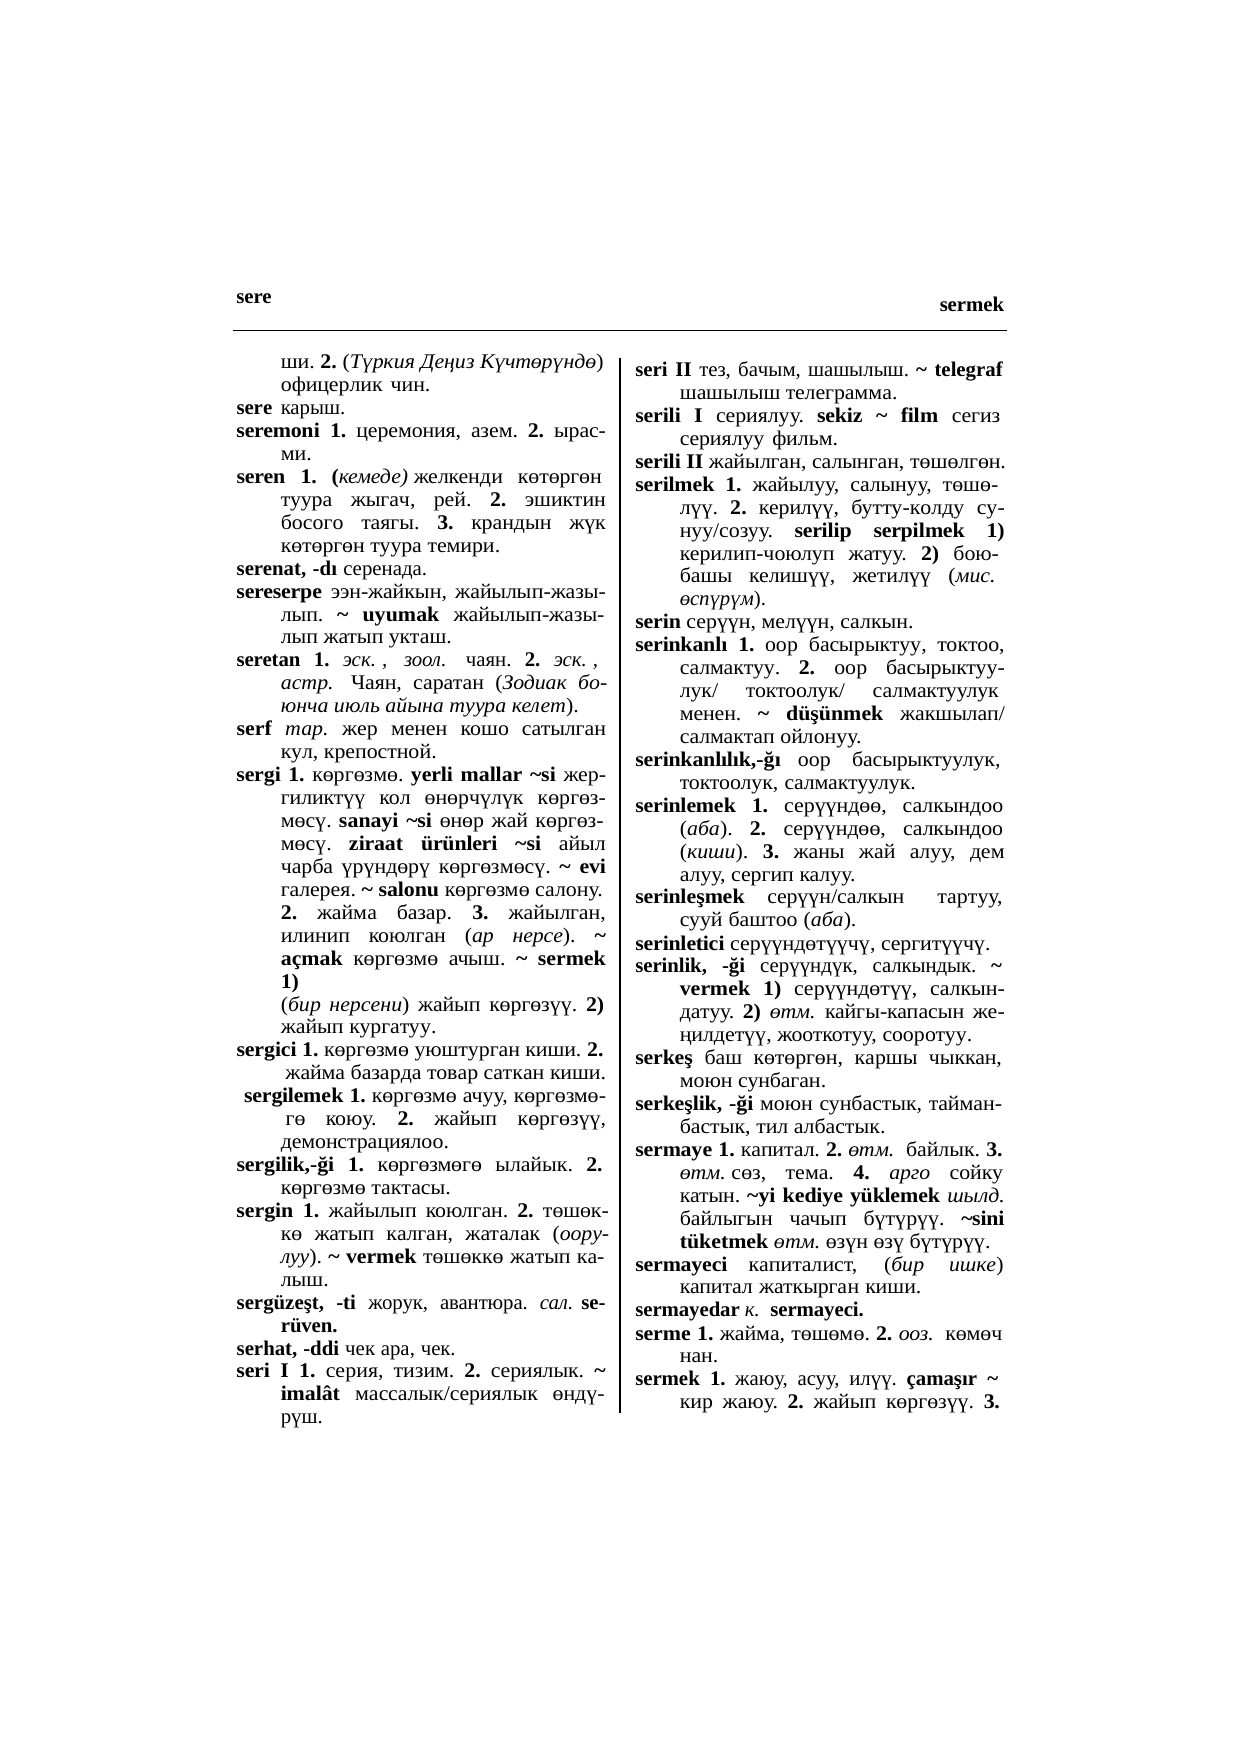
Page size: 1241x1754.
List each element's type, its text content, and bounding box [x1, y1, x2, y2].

text юнча июль айына туура келет). [281, 694, 579, 717]
text seren 1. (кемеде) желкенди көтөргөн [236, 465, 609, 488]
text лыш. [281, 1268, 329, 1291]
text демонстрациялоо. [281, 1130, 451, 1153]
text serinleşmek серүүн/салкын тартуу, [635, 886, 1065, 908]
text өспүрүм). [679, 587, 769, 610]
text sermek 1. жаюу, асуу, илүү. çamaşır ~ [635, 1367, 1065, 1390]
text сериялуу фильм. [679, 427, 839, 450]
text serilmek 1. жайылуу, салынуу, төшө- [635, 473, 1065, 496]
text sergilik,-ği 1. көргөзмөгө ылайык. 2. [236, 1153, 609, 1176]
text seri II тез, бачым, шашылыш. ~ telegraf [635, 357, 1065, 381]
text астр. Чаян, саратан (Зодиак бо- [281, 671, 609, 694]
text көргөзмө тактасы. [281, 1176, 452, 1199]
text sere карыш. [236, 396, 609, 419]
text seri I 1. серия, тизим. 2. сериялык. ~ imalât массалык/сериялык өндү- [236, 1359, 606, 1405]
text serili I сериялуу. sekiz ~ film сегиз [635, 404, 1065, 427]
text serinkanlılık,-ğı оор басырыктуулук, [635, 748, 1065, 771]
text капитал жаткырган киши. [679, 1276, 925, 1298]
text менен. ~ düşünmek жакшылап/ салмактап ойлонуу. [679, 702, 1004, 748]
text vermek 1) серүүндөтүү, салкын- датуу. 2) өтм. кайгы-капасын же- ңилдетүү, жооткотуу, сооротуу. [679, 977, 1005, 1046]
text serenat, -dı серенада. [236, 557, 606, 580]
text seremoni 1. церемония, азем. 2. ырас- ми. [236, 419, 606, 465]
text sergi 1. көргөзмө. yerli mallar ~si жер- гиликтүү кол өнөрчүлүк көргөз- мөсү. sanayi ~si өнөр жай көргөз- [236, 763, 606, 832]
text (бир нерсени) жайып көргөзүү. 2) [281, 993, 606, 1016]
text (киши). 3. жаны жай алуу, дем алуу, сергип калуу. [679, 840, 1005, 886]
text sermayeci капиталист, (бир ишке) [635, 1253, 1065, 1276]
text sere [236, 284, 272, 308]
text serf тар. жер менен кошо сатылган кул, крепостной. [236, 717, 606, 763]
text туура жыгач, рей. 2. эшиктин босого таягы. 3. крандын жүк көтөргөн туура темири. [281, 488, 606, 557]
text serhat, -ddi чек ара, чек. [236, 1337, 609, 1359]
text serin серүүн, мелүүн, салкын. [635, 610, 1065, 633]
text башы келишүү, жетилүү (мис. [679, 564, 999, 587]
text ши. 2. (Түркия Деңиз Күчтөрүндө) [281, 349, 606, 373]
text sergin 1. жайылып коюлган. 2. төшөк- кө жатып калган, жаталак (оору- луу). ~ vermek төшөккө жатып ка- [236, 1199, 609, 1268]
text sermek [939, 292, 1065, 316]
text офицерлик чин. [281, 373, 431, 396]
text (аба). 2. серүүндөө, салкындоо [679, 817, 1004, 840]
text токтоолук, салмактуулук. [679, 771, 922, 794]
text жайма базарда товар саткан киши. sergilemek 1. көргөзмө ачуу, көргөзмө- гө коюу. 2. жайып көргөзүү, [236, 1061, 606, 1130]
text sermaye 1. капитал. 2. өтм. байлык. 3. [635, 1138, 1041, 1161]
text sergüzeşt, -ti жорук, авантюра. сал. se- rüven. [236, 1291, 606, 1337]
text sereserpe ээн-жайкын, жайылып-жазы- лып. ~ uyumak жайылып-жазы- [236, 580, 606, 626]
text 2. жайма базар. 3. жайылган, илинип коюлган (ар нерсе). ~ açmak көргөзмө ачыш. ~ sermek 1) [281, 901, 606, 993]
text шашылыш телеграмма. [679, 381, 898, 404]
text жайып кургатуу. [281, 1016, 438, 1038]
text serinletici серүүндөтүүчү, сергитүүчү. [635, 932, 1065, 954]
text лүү. 2. керилүү, бутту-колду су- нуу/созуу. serilip serpilmek 1) керилип-чоюлуп жатуу. 2) бою- [679, 496, 1005, 564]
text sermayedar к. sermayeci. [635, 1298, 1065, 1321]
text serinlik, -ği серүүндүк, салкындык. ~ [635, 954, 1065, 977]
text serme 1. жайма, төшөмө. 2. ооз. көмөч нан. [635, 1322, 1038, 1367]
text мөсү. ziraat ürünleri ~si айыл чарба үрүндөрү көргөзмөсү. ~ evi галерея. ~ salonu көргөзмө салону. [281, 832, 606, 901]
text serkeşlik, -ği моюн сунбастык, тайман- [635, 1092, 1041, 1115]
text бастык, тил албастык. [679, 1115, 886, 1138]
text кир жаюу. 2. жайып көргөзүү. 3. [679, 1390, 1004, 1413]
text serinkanlı 1. оор басырыктуу, токтоо, салмактуу. 2. оор басырыктуу- лук/ токтоолук/ салмактуулук [635, 633, 1005, 702]
text рүш. [281, 1405, 325, 1428]
text serkeş баш көтөргөн, каршы чыккан, моюн сунбаган. [635, 1046, 1026, 1092]
text сууй баштоо (аба). [679, 908, 857, 932]
text катын. ~yi kediye yüklemek шылд. байлыгын чачып бүтүрүү. ~sini tüketmek өтм. өзүн өзү бүтүрүү. [679, 1184, 1005, 1253]
text лып жатып укташ. [281, 626, 454, 648]
text serinlemek 1. серүүндөө, салкындоо [635, 794, 1005, 817]
text seretan 1. эск. , зоол. чаян. 2. эск. , [236, 648, 609, 671]
text sergici 1. көргөзмө уюштурган киши. 2. [236, 1038, 609, 1061]
text өтм. сөз, тема. 4. арго сойку [679, 1161, 1004, 1184]
text serili II жайылган, салынган, төшөлгөн. [635, 450, 1065, 473]
